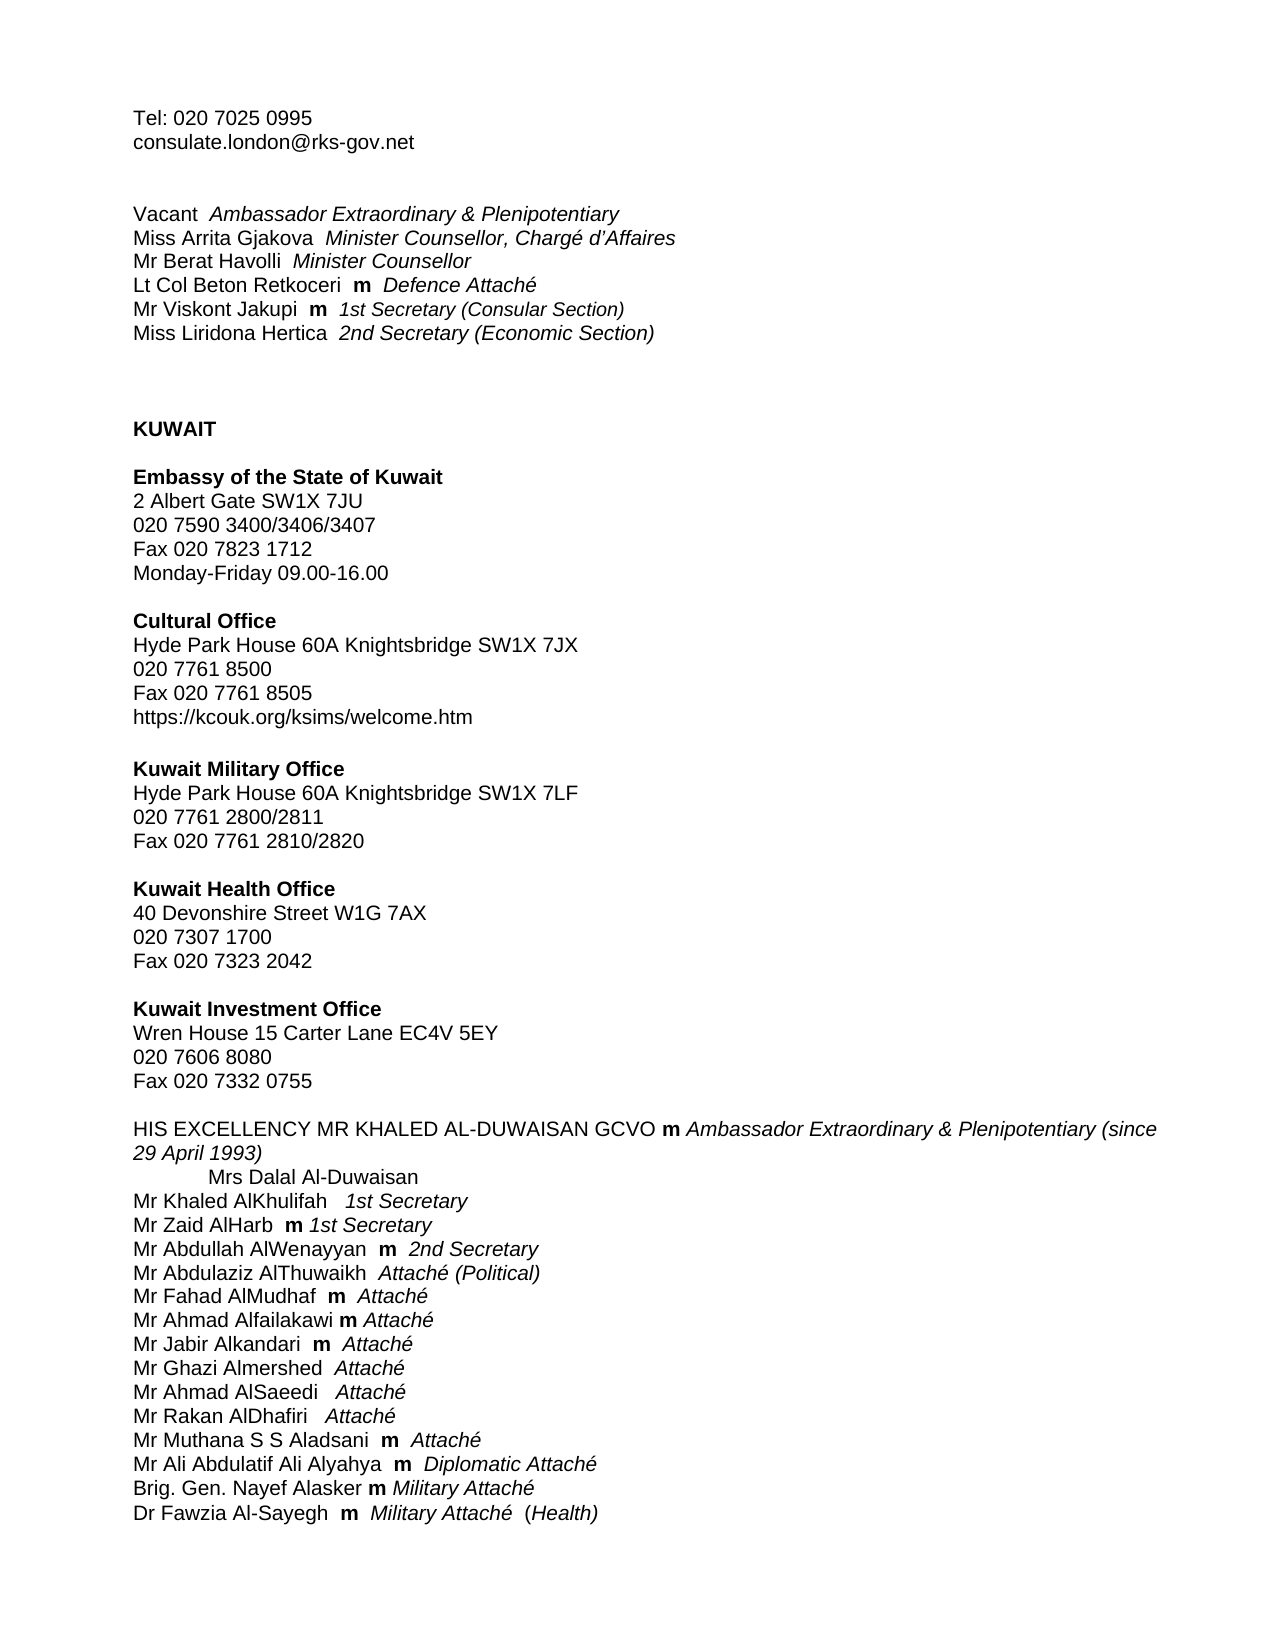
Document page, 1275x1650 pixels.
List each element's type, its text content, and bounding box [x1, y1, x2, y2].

text Embassy of the State of Kuwait [133, 465, 1181, 489]
text Mr Muthana S S Aladsani m Attaché [133, 1428, 1181, 1452]
text Fax 020 7761 2810/2820 [133, 829, 1181, 853]
text KUWAIT [133, 417, 1181, 441]
text Mr Fahad AlMudhaf m Attaché [133, 1284, 1181, 1308]
text Lt Col Beton Retkoceri m Defence Attaché [133, 273, 1181, 297]
text Dr Fawzia Al-Sayegh m Military Attaché (Health) [133, 1500, 1181, 1525]
text Monday-Friday 09.00-16.00 [133, 561, 1181, 585]
text 020 7590 3400/3406/3407 [133, 513, 1181, 537]
text Tel: 020 7025 0995 [133, 106, 1181, 129]
text Kuwait Investment Office [133, 997, 1181, 1021]
text Hyde Park House 60A Knightsbridge SW1X 7LF [133, 781, 1181, 805]
text Mr Abdulaziz AlThuwaikh Attaché (Political) [133, 1260, 1181, 1284]
text Mr Khaled AlKhulifah 1st Secretary [133, 1188, 1181, 1212]
text 020 7761 2800/2811 [133, 805, 1181, 829]
text Brig. Gen. Nayef Alasker m Military Attaché [133, 1476, 1181, 1500]
text Mrs Dalal Al-Duwaisan [133, 1164, 1181, 1188]
text HIS EXCELLENCY MR KHALED AL-DUWAISAN GCVO m Ambassador Extraordinary & Plenipotentiary (since 29 April 1993) [133, 1117, 1181, 1164]
text Mr Rakan AlDhafiri Attaché [133, 1404, 1181, 1428]
text Mr Ahmad AlSaeedi Attaché [133, 1380, 1181, 1404]
text Kuwait Military Office [133, 757, 1181, 781]
text Miss Arrita Gjakova Minister Counsellor, Chargé d’Affaires [133, 225, 1181, 249]
text Vacant Ambassador Extraordinary & Plenipotentiary [133, 201, 1181, 225]
text Mr Ahmad Alfailakawi m Attaché [133, 1308, 1181, 1332]
text https://kcouk.org/ksims/welcome.htm [133, 704, 1181, 728]
text Fax 020 7323 2042 [133, 949, 1181, 973]
text Mr Ghazi Almershed Attaché [133, 1356, 1181, 1380]
text Cultural Office [133, 609, 1181, 633]
text Mr Zaid AlHarb m 1st Secretary [133, 1212, 1181, 1236]
text 020 7761 8500 [133, 657, 1181, 681]
text Mr Berat Havolli Minister Counsellor [133, 249, 1181, 273]
text 40 Devonshire Street W1G 7AX [133, 901, 1181, 925]
text Mr Abdullah AlWenayyan m 2nd Secretary [133, 1236, 1181, 1260]
text Hyde Park House 60A Knightsbridge SW1X 7JX [133, 633, 1181, 657]
text Fax 020 7823 1712 [133, 537, 1181, 561]
text Kuwait Health Office [133, 877, 1181, 901]
text Mr Viskont Jakupi m 1st Secretary (Consular Section) [133, 297, 1181, 321]
text Fax 020 7761 8505 [133, 681, 1181, 704]
text 020 7606 8080 [133, 1045, 1181, 1069]
text Mr Ali Abdulatif Ali Alyahya m Diplomatic Attaché [133, 1452, 1181, 1476]
text consulate.london@rks-gov.net [133, 129, 1181, 153]
text 020 7307 1700 [133, 925, 1181, 949]
text Mr Jabir Alkandari m Attaché [133, 1332, 1181, 1356]
text Miss Liridona Hertica 2nd Secretary (Economic Section) [133, 321, 1181, 345]
text Fax 020 7332 0755 [133, 1069, 1181, 1093]
text 2 Albert Gate SW1X 7JU [133, 489, 1181, 513]
text Wren House 15 Carter Lane EC4V 5EY [133, 1021, 1181, 1045]
